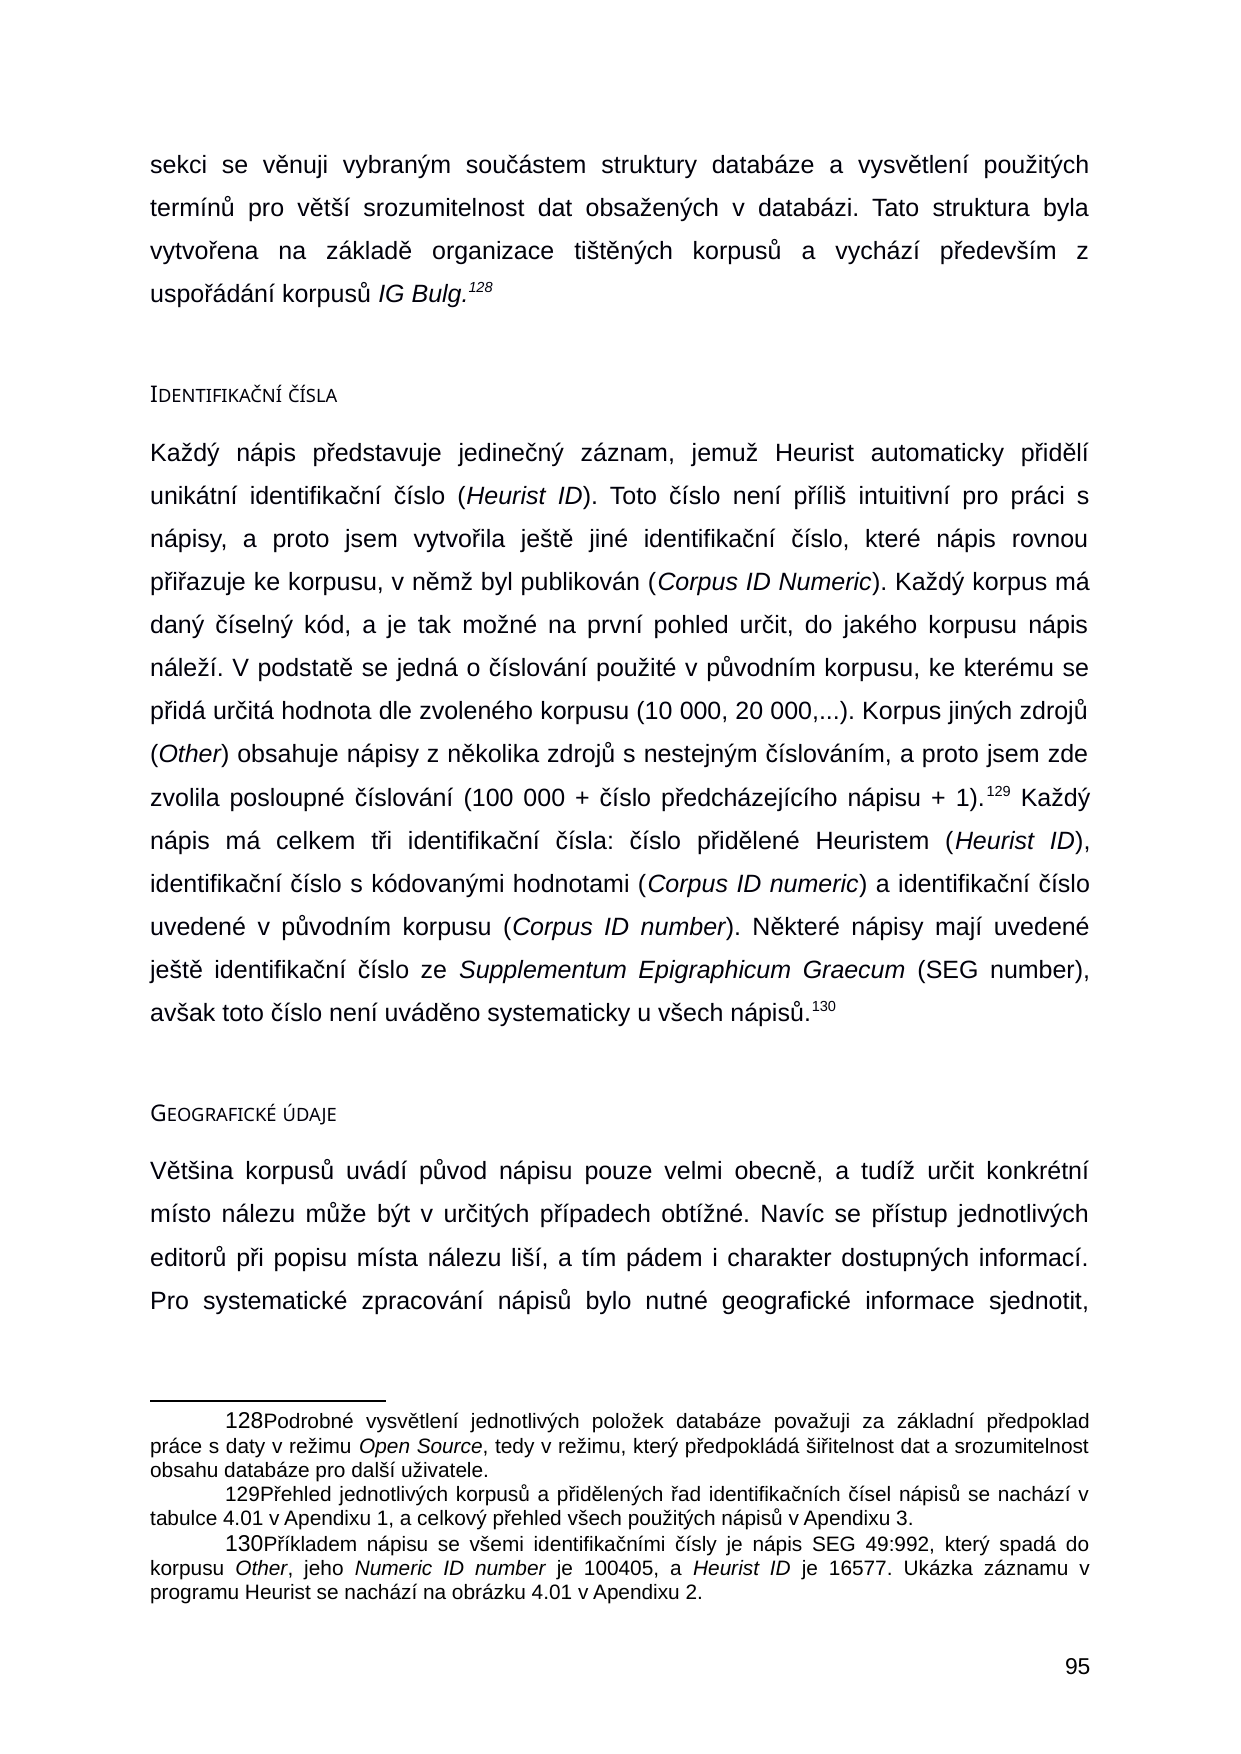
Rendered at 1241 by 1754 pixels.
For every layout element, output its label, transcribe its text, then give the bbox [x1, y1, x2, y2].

text Přehled jednotlivých korpusů a přidělených řad identifikačních čísel nápisů se nachází v tabulce 4.01 v Apendixu 1, a celkový přehled všech použitých nápisů v Apendixu 3. [150, 1482, 1090, 1530]
text Každý nápis představuje jedinečný záznam, jemuž Heurist automaticky přidělí unikátní identifikační číslo (Heurist ID). Toto číslo není příliš intuitivní pro práci s nápisy, a proto jsem vytvořila ještě jiné identifikační číslo, které nápis rovnou přiřazuje ke korpusu, v němž byl publikován (Corpus ID Numeric). Každý korpus má daný číselný kód, a je tak možné na první pohled určit, do jakého korpusu nápis náleží. V podstatě se jedná o číslování použité v původním korpusu, ke kterému se přidá určitá hodnota dle zvoleného korpusu (10 000, 20 000,...). Korpus jiných zdrojů (Other) obsahuje nápisy z několika zdrojů s nestejným číslováním, a proto jsem zde zvolila posloupné číslování (100 000 + číslo předcházejícího nápisu + 1). Každý nápis má celkem tři identifikační čísla: číslo přidělené Heuristem (Heurist ID), identifikační číslo s kódovanými hodnotami (Corpus ID numeric) a identifikační číslo uvedené v původním korpusu (Corpus ID number). Některé nápisy mají uvedené ještě identifikační číslo ze Supplementum Epigraphicum Graecum (SEG number), avšak toto číslo není uváděno systematicky u všech nápisů. [150, 437, 1090, 1027]
text Většina korpusů uvádí původ nápisu pouze velmi obecně, a tudíž určit konkrétní místo nálezu může být v určitých případech obtížné. Navíc se přístup jednotlivých editorů při popisu místa nálezu liší, a tím pádem i charakter dostupných informací. Pro systematické zpracování nápisů bylo nutné geografické informace sjednotit, [150, 1156, 1090, 1314]
subtitle Geografické údaje [150, 1097, 1090, 1128]
text sekci se věnuji vybraným součástem struktury databáze a vysvětlení použitých termínů pro větší srozumitelnost dat obsažených v databázi. Tato struktura byla vytvořena na základě organizace tištěných korpusů a vychází především z uspořádání korpusů IG Bulg. [150, 150, 1090, 308]
text Podrobné vysvětlení jednotlivých položek databáze považuji za základní předpoklad práce s daty v režimu Open Source, tedy v režimu, který předpokládá šiřitelnost dat a srozumitelnost obsahu databáze pro další uživatele. [150, 1407, 1090, 1482]
subtitle Identifikační čísla [150, 378, 1090, 409]
text Příkladem nápisu se všemi identifikačními čísly je nápis SEG 49:992, který spadá do korpusu Other, jeho Numeric ID number je 100405, a Heurist ID je 16577. Ukázka záznamu v programu Heurist se nachází na obrázku 4.01 v Apendixu 2. [150, 1530, 1090, 1604]
